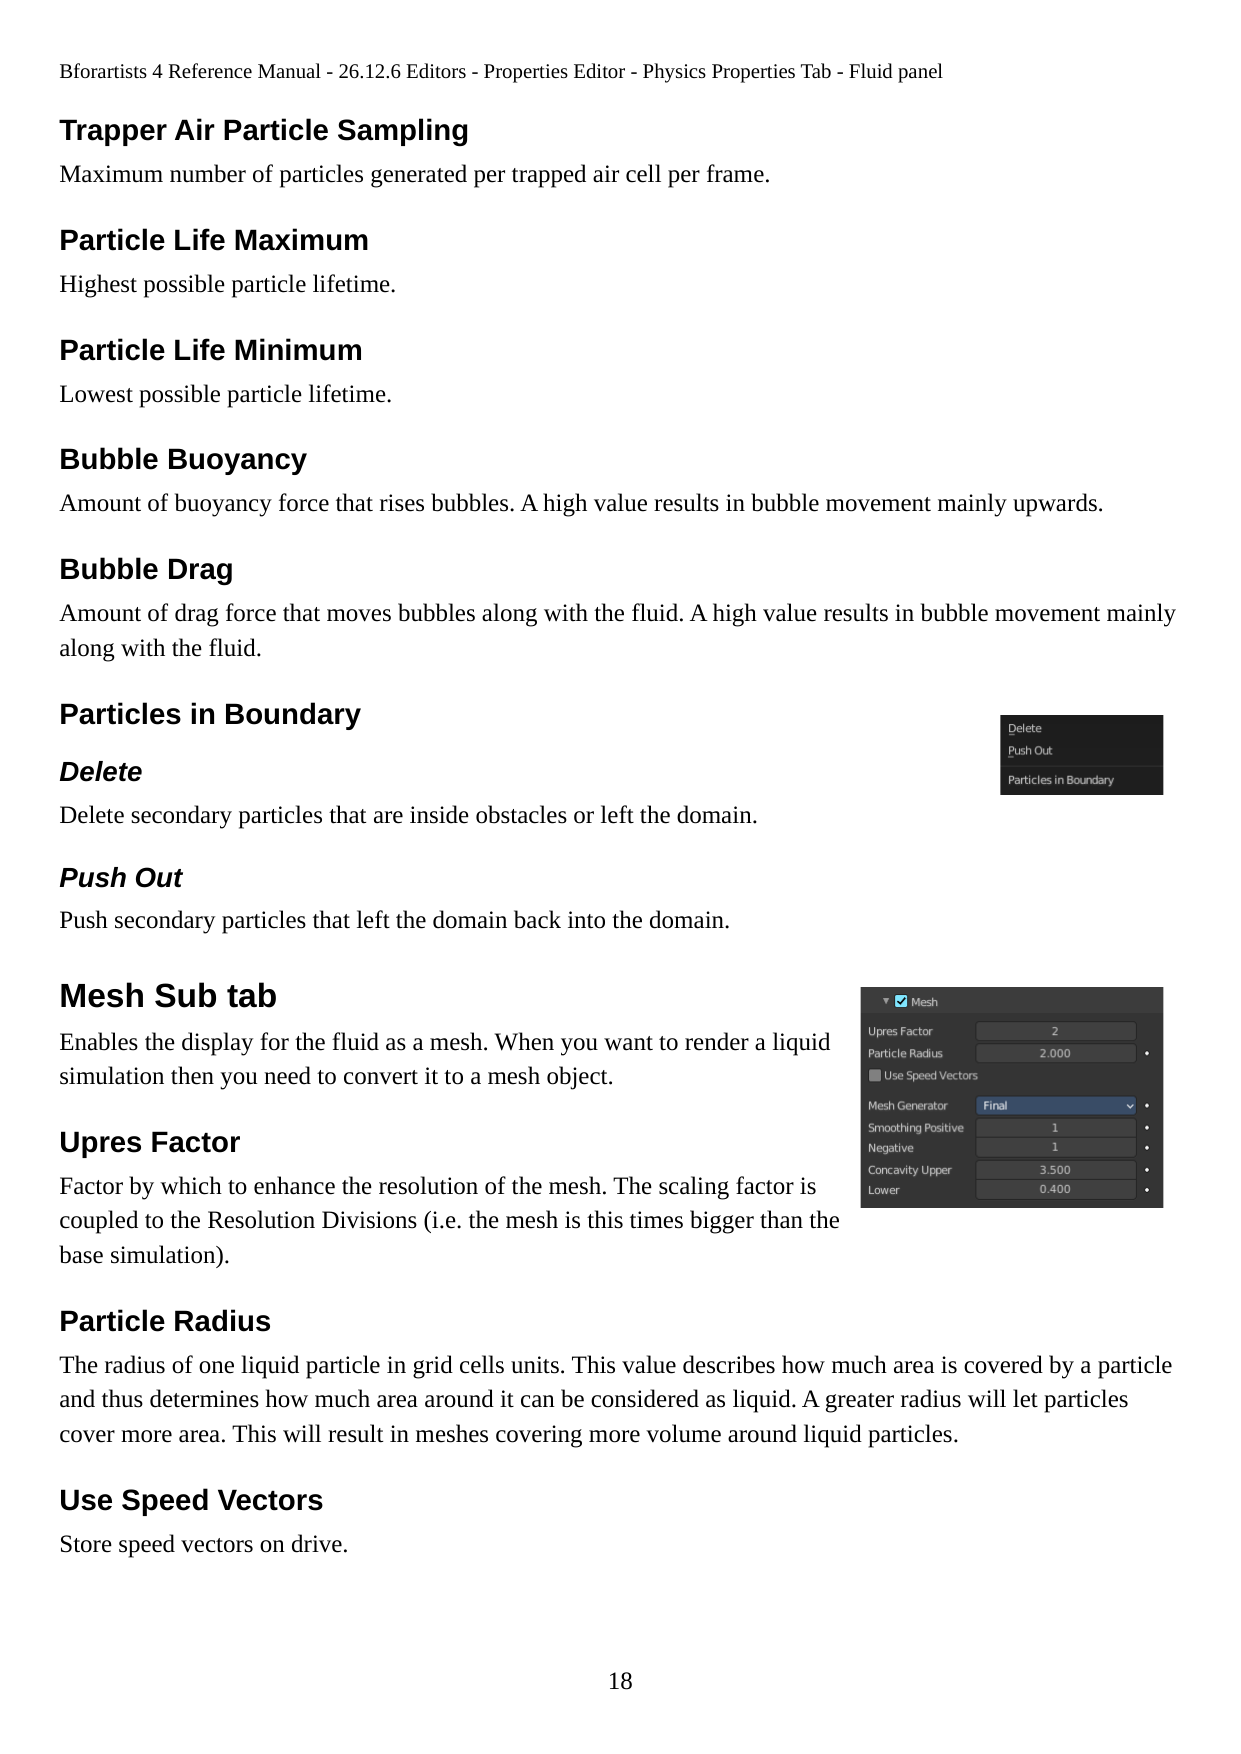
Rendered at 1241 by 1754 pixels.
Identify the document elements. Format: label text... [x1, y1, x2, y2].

subtitle Bubble Buoyancy [59, 442, 1181, 476]
text Push secondary particles that left the domain back into the domain. [59, 906, 1181, 934]
text Maximum number of particles generated per trapped air cell per frame. [59, 159, 1181, 188]
subtitle [1164, 755, 1181, 787]
picture [1000, 715, 1164, 795]
subtitle Trapper Air Particle Sampling [59, 113, 1181, 146]
picture [860, 987, 1164, 1208]
text Amount of buoyancy force that rises bubbles. A high value results in bubble movement mainly upwards. [59, 488, 1181, 517]
subtitle Particle Radius [59, 1304, 1181, 1337]
text Amount of drag force that moves bubbles along with the fluid. A high value results in bubble movement mainly along with the fluid. [59, 598, 1181, 662]
text Lowest possible particle lifetime. [59, 379, 1181, 407]
subtitle Particle Life Minimum [59, 332, 1181, 366]
text Store speed vectors on drive. [59, 1529, 1181, 1557]
text Enables the display for the fluid as a mesh. When you want to render a liquid simulation then you need to convert it to a mesh object. [59, 1027, 860, 1090]
subtitle [1164, 1125, 1181, 1158]
text Highest possible particle lifetime. [59, 269, 1181, 297]
subtitle Particles in Boundary [59, 697, 1181, 730]
subtitle Push Out [59, 861, 1181, 893]
subtitle Particle Life Maximum [59, 222, 1181, 256]
subtitle Mesh Sub tab [59, 976, 1181, 1014]
subtitle Delete [59, 755, 1000, 787]
subtitle Use Speed Vectors [59, 1482, 1181, 1516]
subtitle Bubble Drag [59, 552, 1181, 586]
text The radius of one liquid particle in grid cells units. This value describes how much area is covered by a particle and thus determines how much area around it can be considered as liquid. A greater radius will let particles cover more area. This will result in meshes covering more volume around liquid particles. [59, 1350, 1181, 1448]
text Delete secondary particles that are inside obstacles or left the domain. [59, 800, 1181, 828]
text Factor by which to enhance the resolution of the mesh. The scaling factor is coupled to the Resolution Divisions (i.e. the mesh is this times bigger than the base simulation). [59, 1171, 1181, 1269]
subtitle Upres Factor [59, 1125, 860, 1158]
